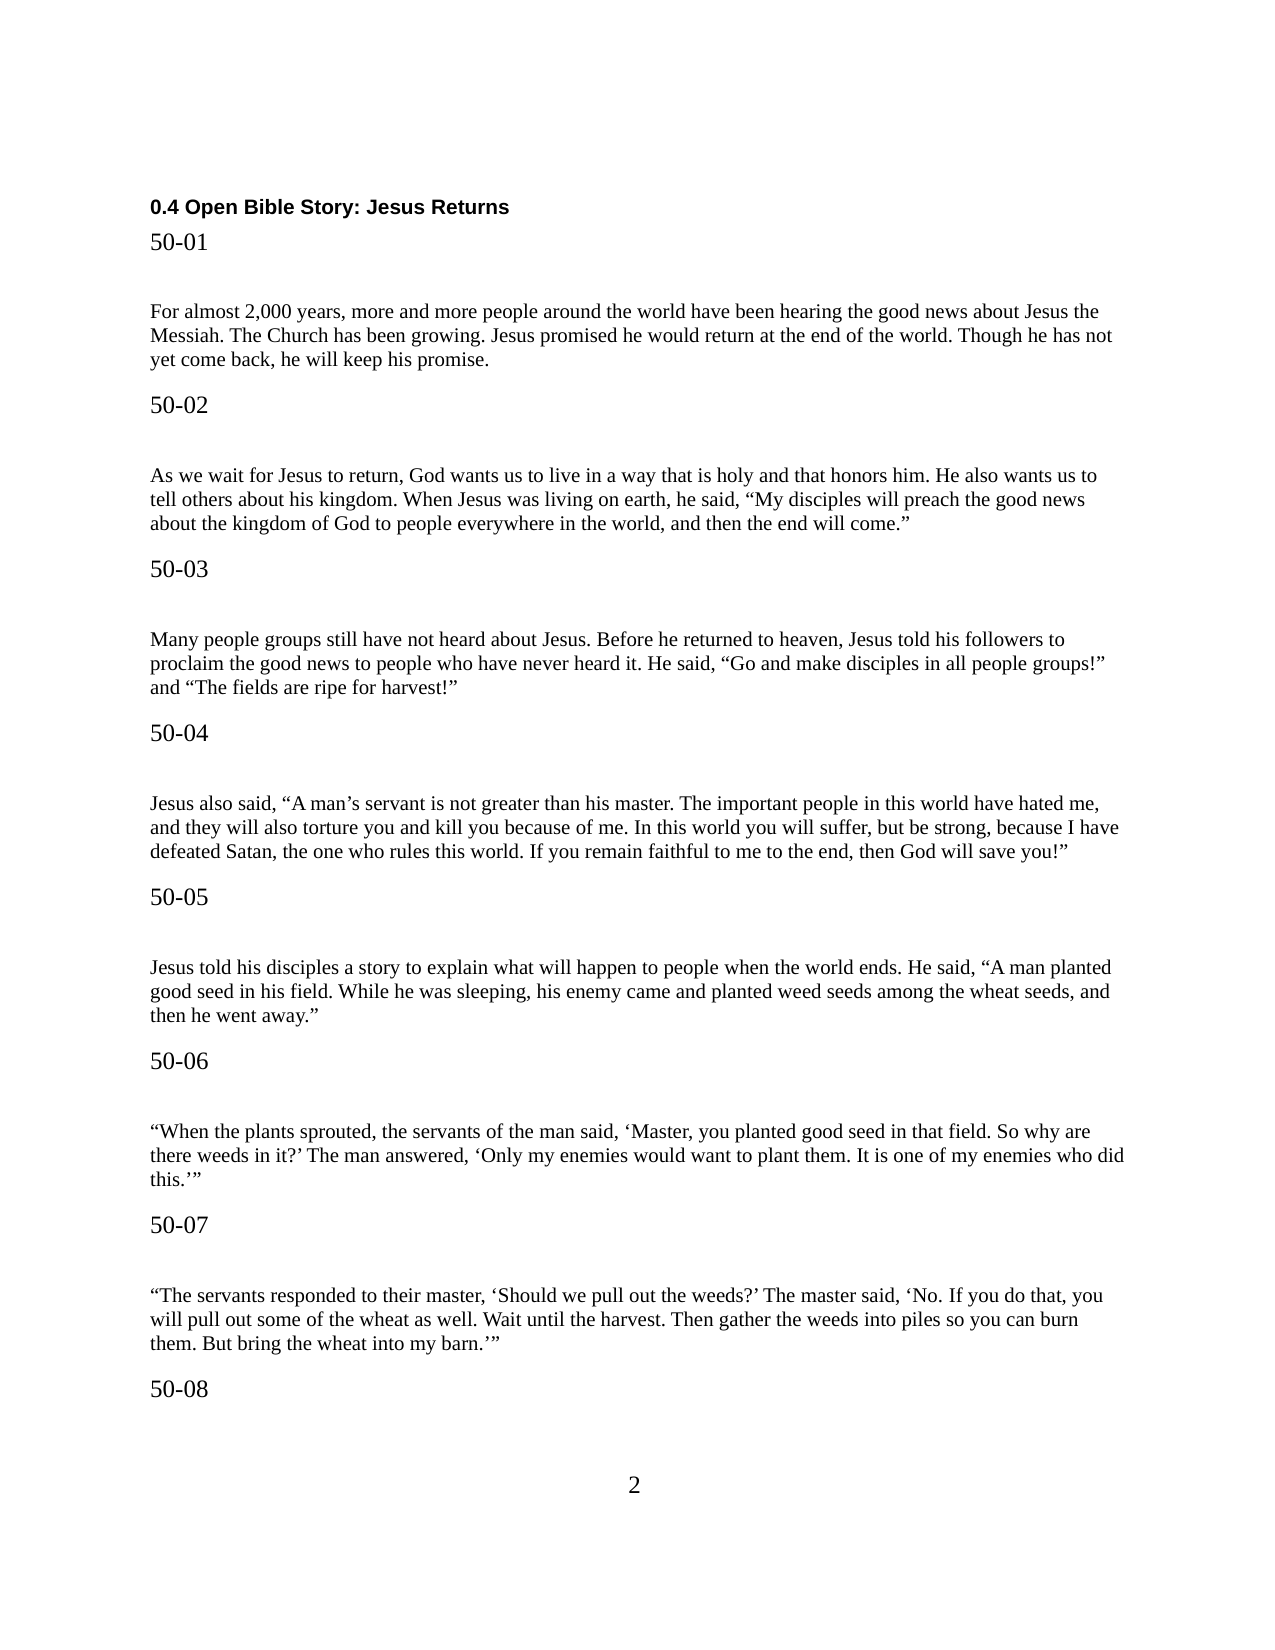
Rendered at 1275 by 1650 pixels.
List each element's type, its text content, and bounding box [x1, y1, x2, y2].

subtitle 50-02 [150, 391, 1125, 419]
text Jesus told his disciples a story to explain what will happen to people when the world ends. He said, “A man planted good seed in his field. While he was sleeping, his enemy came and planted weed seeds among the wheat seeds, and then he went away.” [150, 955, 1125, 1027]
text “When the plants sprouted, the servants of the man said, ‘Master, you planted good seed in that field. So why are there weeds in it?’ The man answered, ‘Only my enemies would want to plant them. It is one of my enemies who did this.’” [150, 1119, 1125, 1191]
text “The servants responded to their master, ‘Should we pull out the weeds?’ The master said, ‘No. If you do that, you will pull out some of the wheat as well. Wait until the harvest. Then gather the weeds into piles so you can burn them. But bring the wheat into my barn.’” [150, 1283, 1125, 1355]
subtitle 50-06 [150, 1046, 1125, 1075]
text As we wait for Jesus to return, God wants us to live in a way that is holy and that honors him. He also wants us to tell others about his kingdom. When Jesus was living on earth, he said, “My disciples will preach the good news about the kingdom of God to people everywhere in the world, and then the end will come.” [150, 463, 1125, 535]
text For almost 2,000 years, more and more people around the world have been hearing the good news about Jesus the Messiah. The Church has been growing. Jesus promised he would return at the end of the world. Though he has not yet come back, he will keep his promise. [150, 299, 1125, 371]
text Many people groups still have not heard about Jesus. Before he returned to heaven, Jesus told his followers to proclaim the good news to people who have never heard it. He said, “Go and make disciples in all people groups!” and “The fields are ripe for harvest!” [150, 627, 1125, 699]
subtitle 50-03 [150, 554, 1125, 583]
text Jesus also said, “A man’s servant is not greater than his master. The important people in this world have hated me, and they will also torture you and kill you because of me. In this world you will suffer, but be strong, because I have defeated Satan, the one who rules this world. If you remain faithful to me to the end, then God will save you!” [150, 791, 1125, 863]
subtitle 50-05 [150, 882, 1125, 911]
subtitle 50-07 [150, 1210, 1125, 1239]
subtitle 50-04 [150, 718, 1125, 747]
subtitle 50-01 [150, 227, 1125, 255]
subtitle 50-08 [150, 1374, 1125, 1403]
subtitle 0.4 Open Bible Story: Jesus Returns [150, 195, 1125, 219]
